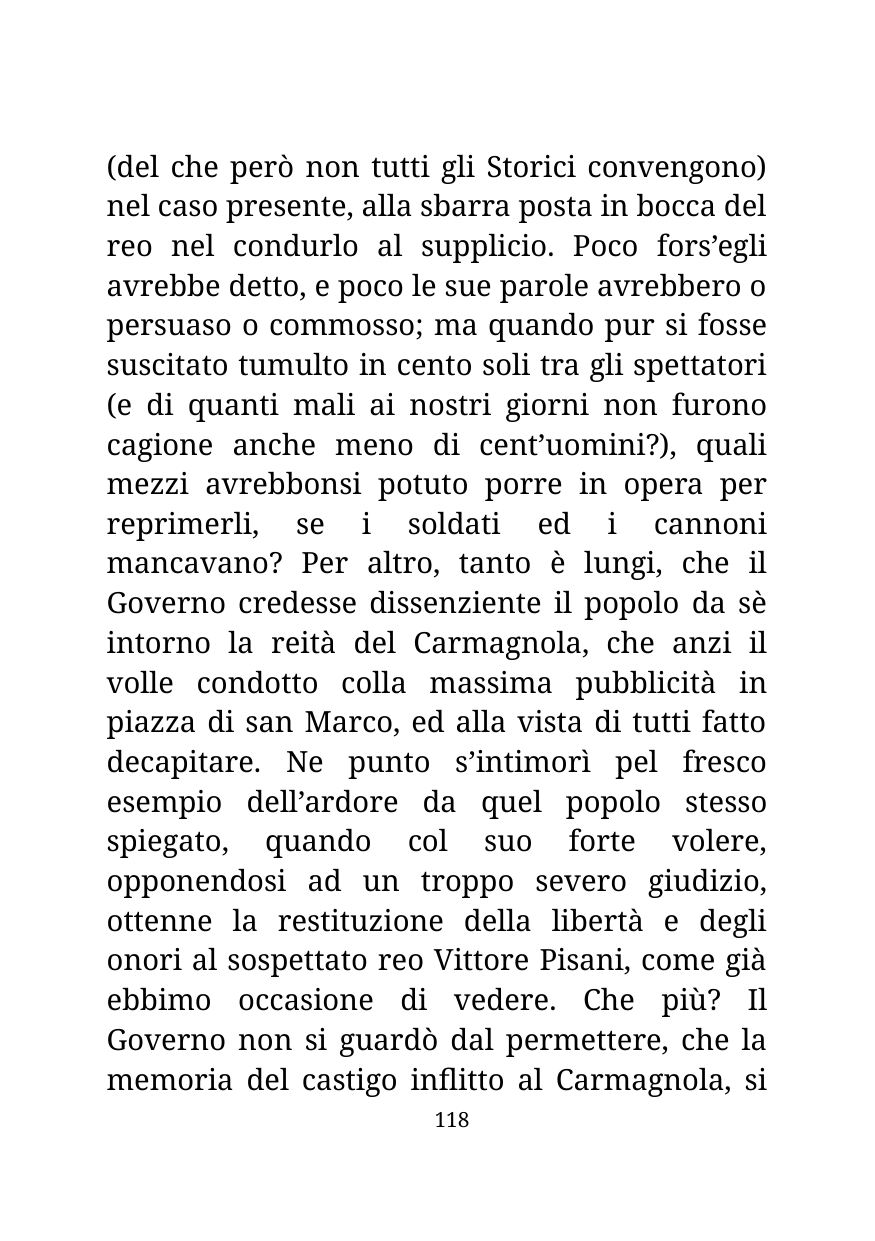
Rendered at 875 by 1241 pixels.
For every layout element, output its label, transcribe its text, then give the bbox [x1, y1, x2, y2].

text (del che però non tutti gli Storici convengono) nel caso presente, alla sbarra posta in bocca del reo nel condurlo al supplicio. Poco fors’egli avrebbe detto, e poco le sue parole avrebbero o persuaso o commosso; ma quando pur si fosse suscitato tumulto in cento soli tra gli spettatori (e di quanti mali ai nostri giorni non furono cagione anche meno di cent’uomini?), quali mezzi avrebbonsi potuto porre in opera per reprimerli, se i soldati ed i cannoni mancavano? Per altro, tanto è lungi, che il Governo credesse dissenziente il popolo da sè intorno la reità del Carmagnola, che anzi il volle condotto colla massima pubblicità in piazza di san Marco, ed alla vista di tutti fatto decapitare. Ne punto s’intimorì pel fresco esempio dell’ardore da quel popolo stesso spiegato, quando col suo forte volere, opponendosi ad un troppo severo giudizio, ottenne la restituzione della libertà e degli onori al sospettato reo Vittore Pisani, come già ebbimo occasione di vedere. Che più? Il Governo non si guardò dal permettere, che la memoria del castigo inflitto al Carmagnola, si [106, 146, 768, 1098]
